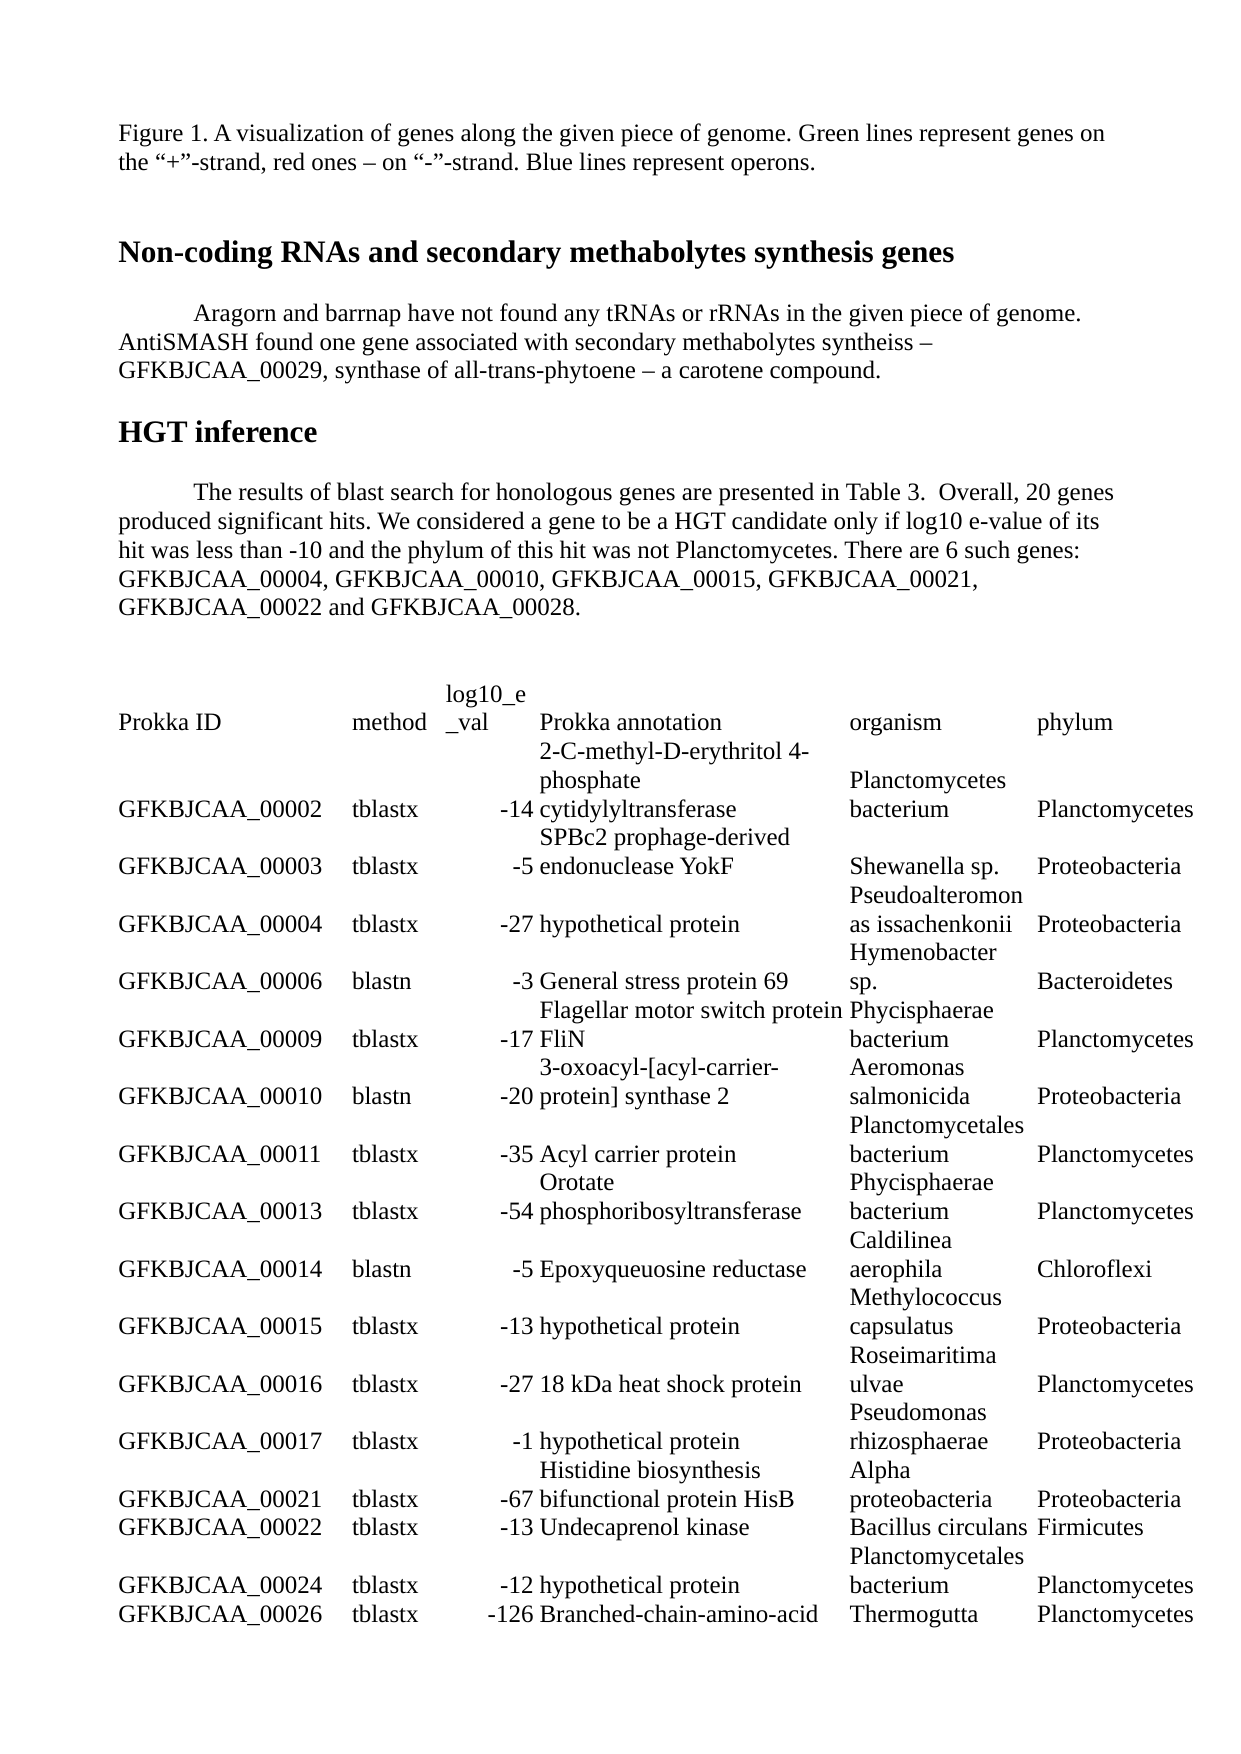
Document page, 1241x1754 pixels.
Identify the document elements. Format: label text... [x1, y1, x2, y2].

table_cell Planctomycetes [1034, 1168, 1202, 1225]
table_cell tblastx [349, 1541, 442, 1599]
table_cell 3-oxoacyl-[acyl-carrier-protein] synthase 2 [536, 1053, 846, 1110]
table_cell 2-C-methyl-D-erythritol 4-phosphate cytidylyltransferase [536, 736, 846, 822]
table_cell Hymenobacter sp. [846, 938, 1034, 995]
table_cell Bacteroidetes [1034, 938, 1202, 995]
text The results of blast search for honologous genes are presented in Table 3. Overall, 20 genes produced significant hits. We considered a gene to be a HGT candidate only if log10 e-value of its hit was less than -10 and the phylum of this hit was not Planctomycetes. There are 6 such genes: GFKBJCAA_00004, GFKBJCAA_00010, GFKBJCAA_00015, GFKBJCAA_00021, GFKBJCAA_00022 and GFKBJCAA_00028. [118, 477, 1122, 621]
table_cell GFKBJCAA_00014 [115, 1225, 349, 1282]
table_cell SPBc2 prophage-derived endonuclease YokF [536, 823, 846, 880]
table_cell blastn [349, 938, 442, 995]
table_cell Pseudomonas rhizosphaerae [846, 1398, 1034, 1455]
table_cell GFKBJCAA_00024 [115, 1541, 349, 1599]
table_cell GFKBJCAA_00006 [115, 938, 349, 995]
table_cell -13 [443, 1283, 536, 1340]
table_header Prokka annotation [536, 679, 846, 736]
table_cell -126 [443, 1599, 536, 1627]
table_cell tblastx [349, 1340, 442, 1397]
table_cell Bacillus circulans [846, 1513, 1034, 1541]
table_cell -5 [443, 1225, 536, 1282]
table_cell hypothetical protein [536, 1541, 846, 1599]
table_cell 18 kDa heat shock protein [536, 1340, 846, 1397]
table_cell Aeromonas salmonicida [846, 1053, 1034, 1110]
table_cell -27 [443, 880, 536, 937]
text Aragorn and barrnap have not found any tRNAs or rRNAs in the given piece of genome. AntiSMASH found one gene associated with secondary methabolytes syntheiss – GFKBJCAA_00029, synthase of all-trans-phytoene – a carotene compound. [118, 298, 1122, 384]
table_cell -17 [443, 995, 536, 1052]
table_cell Proteobacteria [1034, 1455, 1202, 1512]
table_cell Phycisphaerae bacterium [846, 1168, 1034, 1225]
table_cell tblastx [349, 823, 442, 880]
table_cell -3 [443, 938, 536, 995]
table_cell Proteobacteria [1034, 1398, 1202, 1455]
table_cell GFKBJCAA_00009 [115, 995, 349, 1052]
table_header Prokka ID [115, 679, 349, 736]
table_cell GFKBJCAA_00011 [115, 1110, 349, 1167]
text Non-coding RNAs and secondary methabolytes synthesis genes [118, 233, 1122, 269]
table_cell tblastx [349, 1513, 442, 1541]
table_cell tblastx [349, 1168, 442, 1225]
table_cell -5 [443, 823, 536, 880]
table_cell tblastx [349, 995, 442, 1052]
table_cell tblastx [349, 1599, 442, 1627]
table_cell Epoxyqueuosine reductase [536, 1225, 846, 1282]
table_cell tblastx [349, 736, 442, 822]
table_cell -27 [443, 1340, 536, 1397]
table_cell Branched-chain-amino-acid [536, 1599, 846, 1627]
table_cell Methylococcus capsulatus [846, 1283, 1034, 1340]
table_cell Proteobacteria [1034, 823, 1202, 880]
table_cell Chloroflexi [1034, 1225, 1202, 1282]
table_cell Planctomycetes [1034, 1110, 1202, 1167]
text Figure 1. A visualization of genes along the given piece of genome. Green lines represent genes on the “+”-strand, red ones – on “-”-strand. Blue lines represent operons. [118, 118, 1122, 176]
table_cell Shewanella sp. [846, 823, 1034, 880]
table_cell Firmicutes [1034, 1513, 1202, 1541]
table_cell Alpha proteobacteria [846, 1455, 1034, 1512]
table_cell Planctomycetes [1034, 1599, 1202, 1627]
table_cell General stress protein 69 [536, 938, 846, 995]
table_header method [349, 679, 442, 736]
table_cell Acyl carrier protein [536, 1110, 846, 1167]
table_cell Pseudoalteromonas issachenkonii [846, 880, 1034, 937]
table_cell GFKBJCAA_00021 [115, 1455, 349, 1512]
table_cell GFKBJCAA_00002 [115, 736, 349, 822]
table_cell tblastx [349, 1110, 442, 1167]
table_cell hypothetical protein [536, 880, 846, 937]
table_cell Histidine biosynthesis bifunctional protein HisB [536, 1455, 846, 1512]
table_cell blastn [349, 1053, 442, 1110]
table_cell GFKBJCAA_00015 [115, 1283, 349, 1340]
table_cell Planctomycetes [1034, 995, 1202, 1052]
table_cell blastn [349, 1225, 442, 1282]
table_cell GFKBJCAA_00004 [115, 880, 349, 937]
table_cell Proteobacteria [1034, 1283, 1202, 1340]
table_cell Flagellar motor switch protein FliN [536, 995, 846, 1052]
table_cell Proteobacteria [1034, 880, 1202, 937]
table_cell Planctomycetales bacterium [846, 1541, 1034, 1599]
table_cell -12 [443, 1541, 536, 1599]
table_cell Phycisphaerae bacterium [846, 995, 1034, 1052]
table_cell Planctomycetes [1034, 1340, 1202, 1397]
table_cell -67 [443, 1455, 536, 1512]
table_cell tblastx [349, 880, 442, 937]
text HGT inference [118, 413, 1122, 449]
table_cell GFKBJCAA_00016 [115, 1340, 349, 1397]
table_cell Caldilinea aerophila [846, 1225, 1034, 1282]
table_cell tblastx [349, 1283, 442, 1340]
table_cell hypothetical protein [536, 1283, 846, 1340]
table_cell GFKBJCAA_00022 [115, 1513, 349, 1541]
table_cell -35 [443, 1110, 536, 1167]
table_cell Proteobacteria [1034, 1053, 1202, 1110]
table_cell -54 [443, 1168, 536, 1225]
table_cell hypothetical protein [536, 1398, 846, 1455]
table_header phylum [1034, 679, 1202, 736]
table_cell GFKBJCAA_00003 [115, 823, 349, 880]
table_cell Undecaprenol kinase [536, 1513, 846, 1541]
table_cell GFKBJCAA_00017 [115, 1398, 349, 1455]
table_header organism [846, 679, 1034, 736]
table_cell -14 [443, 736, 536, 822]
table_cell tblastx [349, 1455, 442, 1512]
table_cell Roseimaritima ulvae [846, 1340, 1034, 1397]
table_cell Planctomycetes [1034, 736, 1202, 822]
table_cell Thermogutta [846, 1599, 1034, 1627]
table_header log10_e_val [443, 679, 536, 736]
table_cell -20 [443, 1053, 536, 1110]
table_cell GFKBJCAA_00010 [115, 1053, 349, 1110]
table_cell Planctomycetes [1034, 1541, 1202, 1599]
table_cell GFKBJCAA_00026 [115, 1599, 349, 1627]
table_cell Planctomycetales bacterium [846, 1110, 1034, 1167]
table_cell Planctomycetes bacterium [846, 736, 1034, 822]
table_cell Orotate phosphoribosyltransferase [536, 1168, 846, 1225]
table_cell -1 [443, 1398, 536, 1455]
table_cell GFKBJCAA_00013 [115, 1168, 349, 1225]
table_cell tblastx [349, 1398, 442, 1455]
table_cell -13 [443, 1513, 536, 1541]
